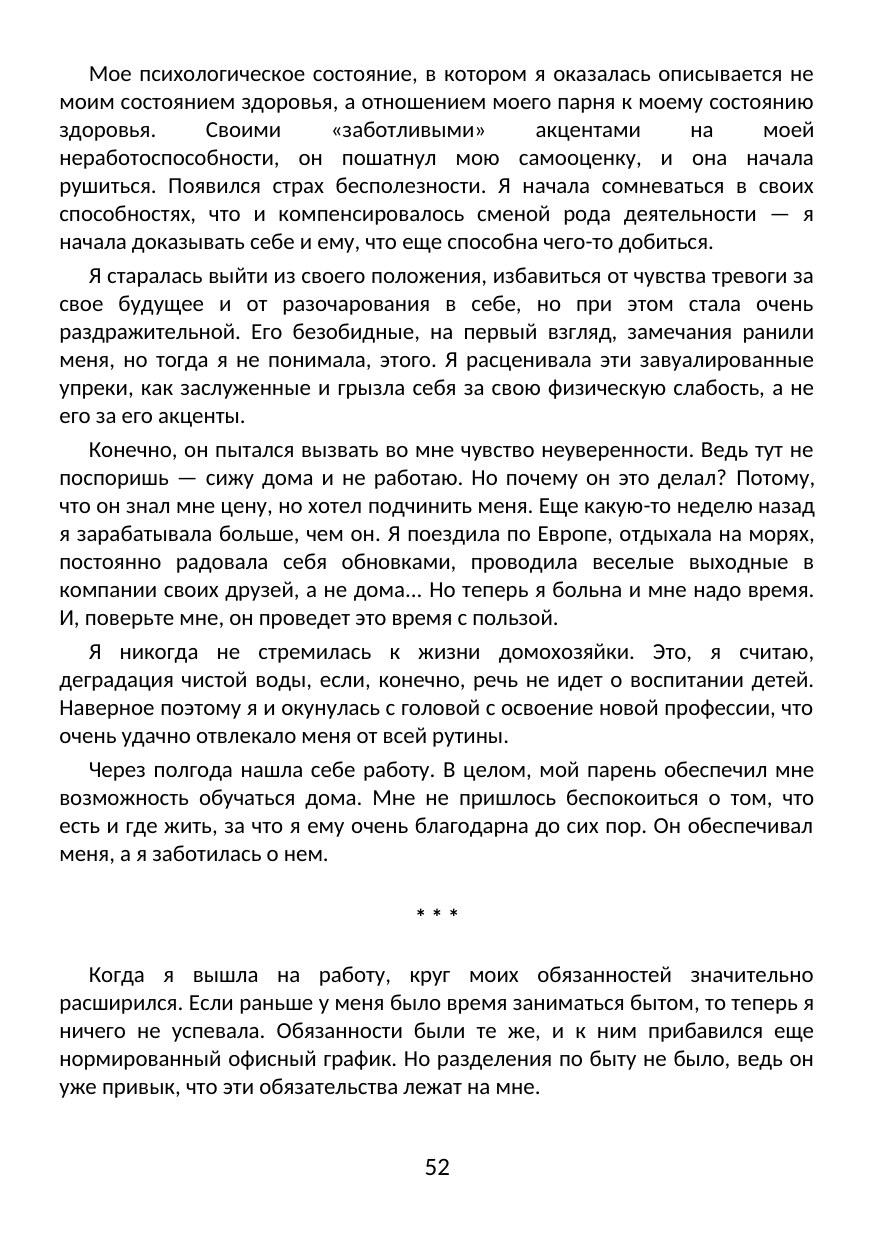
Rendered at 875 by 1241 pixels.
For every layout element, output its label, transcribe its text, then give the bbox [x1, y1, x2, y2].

text Через полгода нашла себе работу. В целом, мой парень обеспечил мне возможность обучаться дома. Мне не пришлось беспокоиться о том, что есть и где жить, за что я ему очень благодарна до сих пор. Он обеспечивал меня, а я заботилась о нем. [59, 755, 815, 867]
text Мое психологическое состояние, в котором я оказалась описывается не моим состоянием здоровья, а отношением моего парня к моему состоянию здоровья. Своими «заботливыми» акцентами на моей неработоспособности, он пошатнул мою самооценку, и она начала рушиться. Появился страх бесполезности. Я начала сомневаться в своих способностях, что и компенсировалось сменой рода деятельности — я начала доказывать себе и ему, что еще способна чего-то добиться. [59, 59, 815, 255]
subtitle * * * [59, 903, 815, 931]
text Я старалась выйти из своего положения, избавиться от чувства тревоги за свое будущее и от разочарования в себе, но при этом стала очень раздражительной. Его безобидные, на первый взгляд, замечания ранили меня, но тогда я не понимала, этого. Я расценивала эти завуалированные упреки, как заслуженные и грызла себя за свою физическую слабость, а не его за его акценты. [59, 261, 815, 429]
text Когда я вышла на работу, круг моих обязанностей значительно расширился. Если раньше у меня было время заниматься бытом, то теперь я ничего не успевала. Обязанности были те же, и к ним прибавился еще нормированный офисный график. Но разделения по быту не было, ведь он уже привык, что эти обязательства лежат на мне. [59, 960, 815, 1100]
text Я никогда не стремилась к жизни домохозяйки. Это, я считаю, деградация чистой воды, если, конечно, речь не идет о воспитании детей. Наверное поэтому я и окунулась с головой с освоение новой профессии, что очень удачно отвлекало меня от всей рутины. [59, 637, 815, 749]
text Конечно, он пытался вызвать во мне чувство неуверенности. Ведь тут не поспоришь — сижу дома и не работаю. Но почему он это делал? Потому, что он знал мне цену, но хотел подчинить меня. Еще какую-то неделю назад я зарабатывала больше, чем он. Я поездила по Европе, отдыхала на морях, постоянно радовала себя обновками, проводила веселые выходные в компании своих друзей, а не дома... Но теперь я больна и мне надо время. И, поверьте мне, он проведет это время с пользой. [59, 435, 815, 631]
